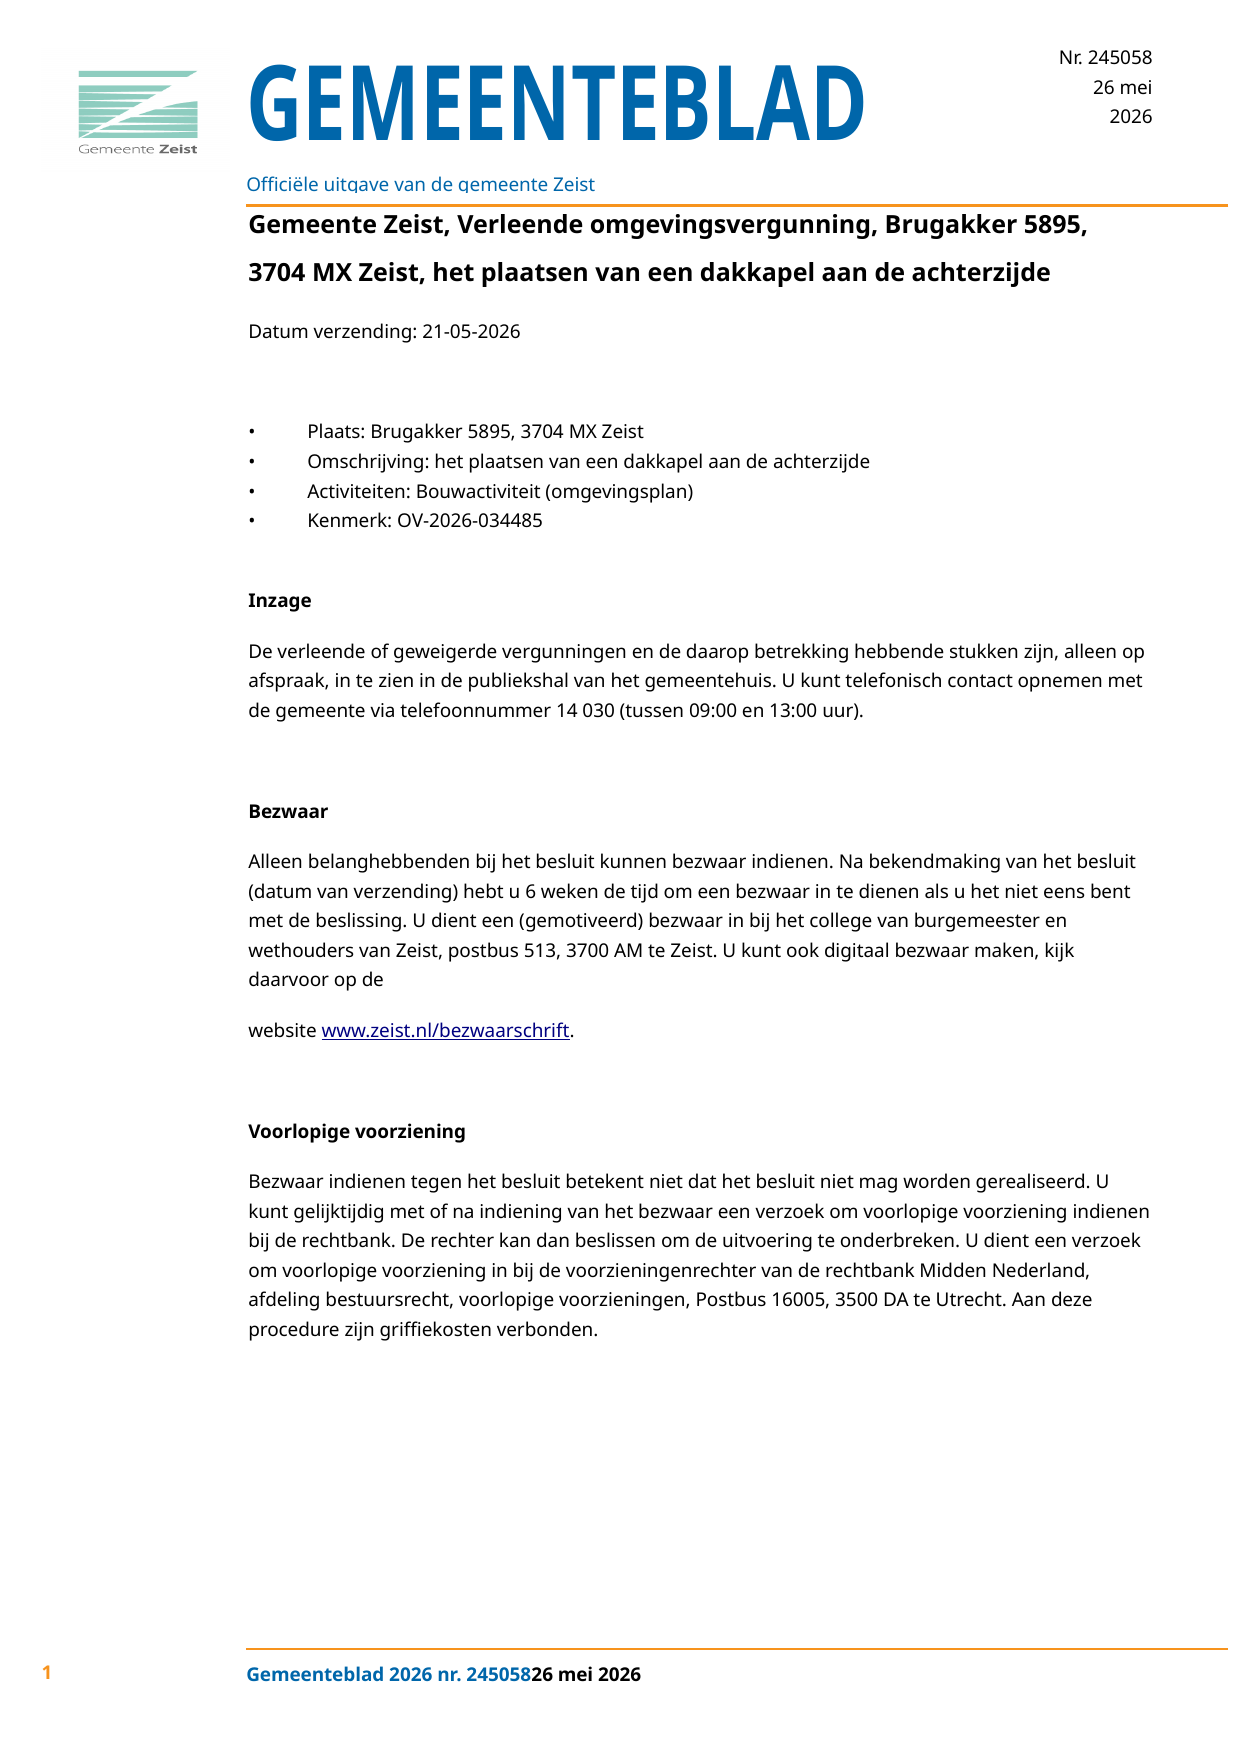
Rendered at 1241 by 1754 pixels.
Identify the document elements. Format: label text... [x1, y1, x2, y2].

text Inzage [248, 587, 1152, 613]
text Alleen belanghebbenden bij het besluit kunnen bezwaar indienen. Na bekendmaking van het besluit (datum van verzending) hebt u 6 weken de tijd om een bezwaar in te dienen als u het niet eens bent met de beslissing. U dient een (gemotiveerd) bezwaar in bij het college van burgemeester en wethouders van Zeist, postbus 513, 3700 AM te Zeist. U kunt ook digitaal bezwaar maken, kijk daarvoor op de [248, 848, 1152, 992]
text Voorlopige voorziening [248, 1118, 1152, 1144]
list Omschrijving: het plaatsen van een dakkapel aan de achterzijde [248, 448, 1152, 474]
text De verleende of geweigerde vergunningen en de daarop betrekking hebbende stukken zijn, alleen op afspraak, in te zien in de publiekshal van het gemeentehuis. U kunt telefonisch contact opnemen met de gemeente via telefoonnummer 14 030 (tussen 09:00 en 13:00 uur). [248, 638, 1152, 723]
list Activiteiten: Bouwactiviteit (omgevingsplan) [248, 478, 1152, 504]
text website www.zeist.nl/bezwaarschrift. [248, 1017, 1152, 1043]
list Kenmerk: OV-2026-034485 [248, 507, 1152, 533]
picture [41, 47, 231, 172]
text Bezwaar [248, 798, 1152, 824]
list Plaats: Brugakker 5895, 3704 MX Zeist [248, 419, 1152, 444]
text Bezwaar indienen tegen het besluit betekent niet dat het besluit niet mag worden gerealiseerd. U kunt gelijktijdig met of na indiening van het bezwaar een verzoek om voorlopige voorziening indienen bij de rechtbank. De rechter kan dan beslissen om de uitvoering te onderbreken. U dient een verzoek om voorlopige voorziening in bij de voorzieningenrechter van de rechtbank Midden Nederland, afdeling bestuursrecht, voorlopige voorzieningen, Postbus 16005, 3500 DA te Utrecht. Aan deze procedure zijn griffiekosten verbonden. [248, 1168, 1152, 1342]
text Datum verzending: 21-05-2026 [248, 318, 1152, 344]
text Gemeente Zeist, Verleende omgevingsvergunning, Brugakker 5895, 3704 MX Zeist, het plaatsen van een dakkapel aan de achterzijde [248, 207, 1152, 288]
